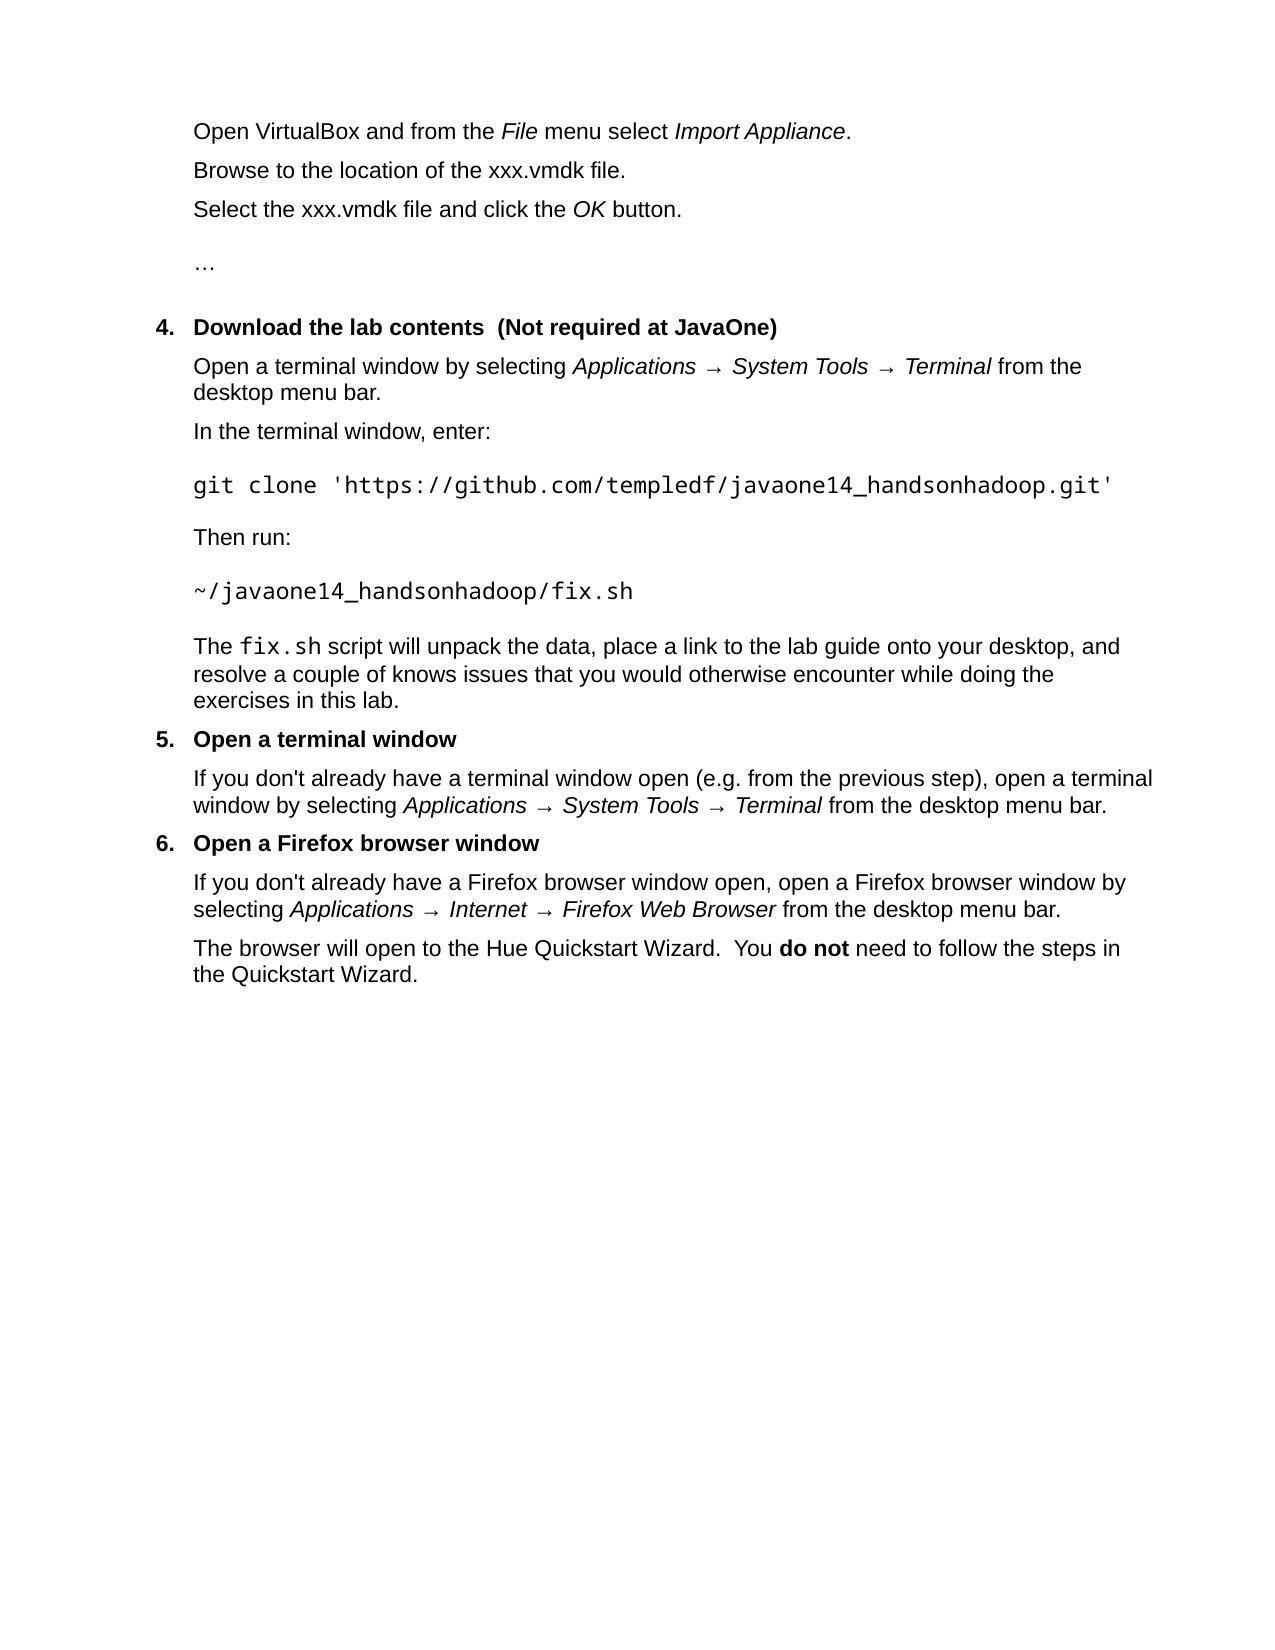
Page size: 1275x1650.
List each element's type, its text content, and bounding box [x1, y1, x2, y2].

list If you don't already have a Firefox browser window open, open a Firefox browser window by selecting Applications → Internet → Firefox Web Browser from the desktop menu bar. [156, 869, 1157, 922]
list The browser will open to the Hue Quickstart Wizard. You do not need to follow the steps in the Quickstart Wizard. [156, 934, 1157, 987]
list The fix.sh script will unpack the data, place a link to the lab guide onto your desktop, and resolve a couple of knows issues that you would otherwise encounter while doing the exercises in this lab. [156, 630, 1157, 714]
list Open a Firefox browser window [156, 830, 1157, 857]
list Open a terminal window by selecting Applications → System Tools → Terminal from the desktop menu bar. [156, 353, 1157, 405]
list ~/javaone14_handsonhadoop/fix.sh [156, 575, 1157, 606]
list If you don't already have a terminal window open (e.g. from the previous step), open a terminal window by selecting Applications → System Tools → Terminal from the desktop menu bar. [156, 765, 1157, 818]
list Select the xxx.vmdk file and click the OK button. … [156, 196, 1157, 301]
list Then run: [156, 524, 1157, 550]
list Download the lab contents (Not required at JavaOne) [156, 314, 1157, 340]
list In the terminal window, enter: [156, 418, 1157, 444]
list Open VirtualBox and from the File menu select Import Appliance. [156, 118, 1157, 144]
list Open a terminal window [156, 726, 1157, 753]
list Browse to the location of the xxx.vmdk file. [156, 157, 1157, 183]
list git clone 'https://github.com/templedf/javaone14_handsonhadoop.git' [156, 469, 1157, 500]
